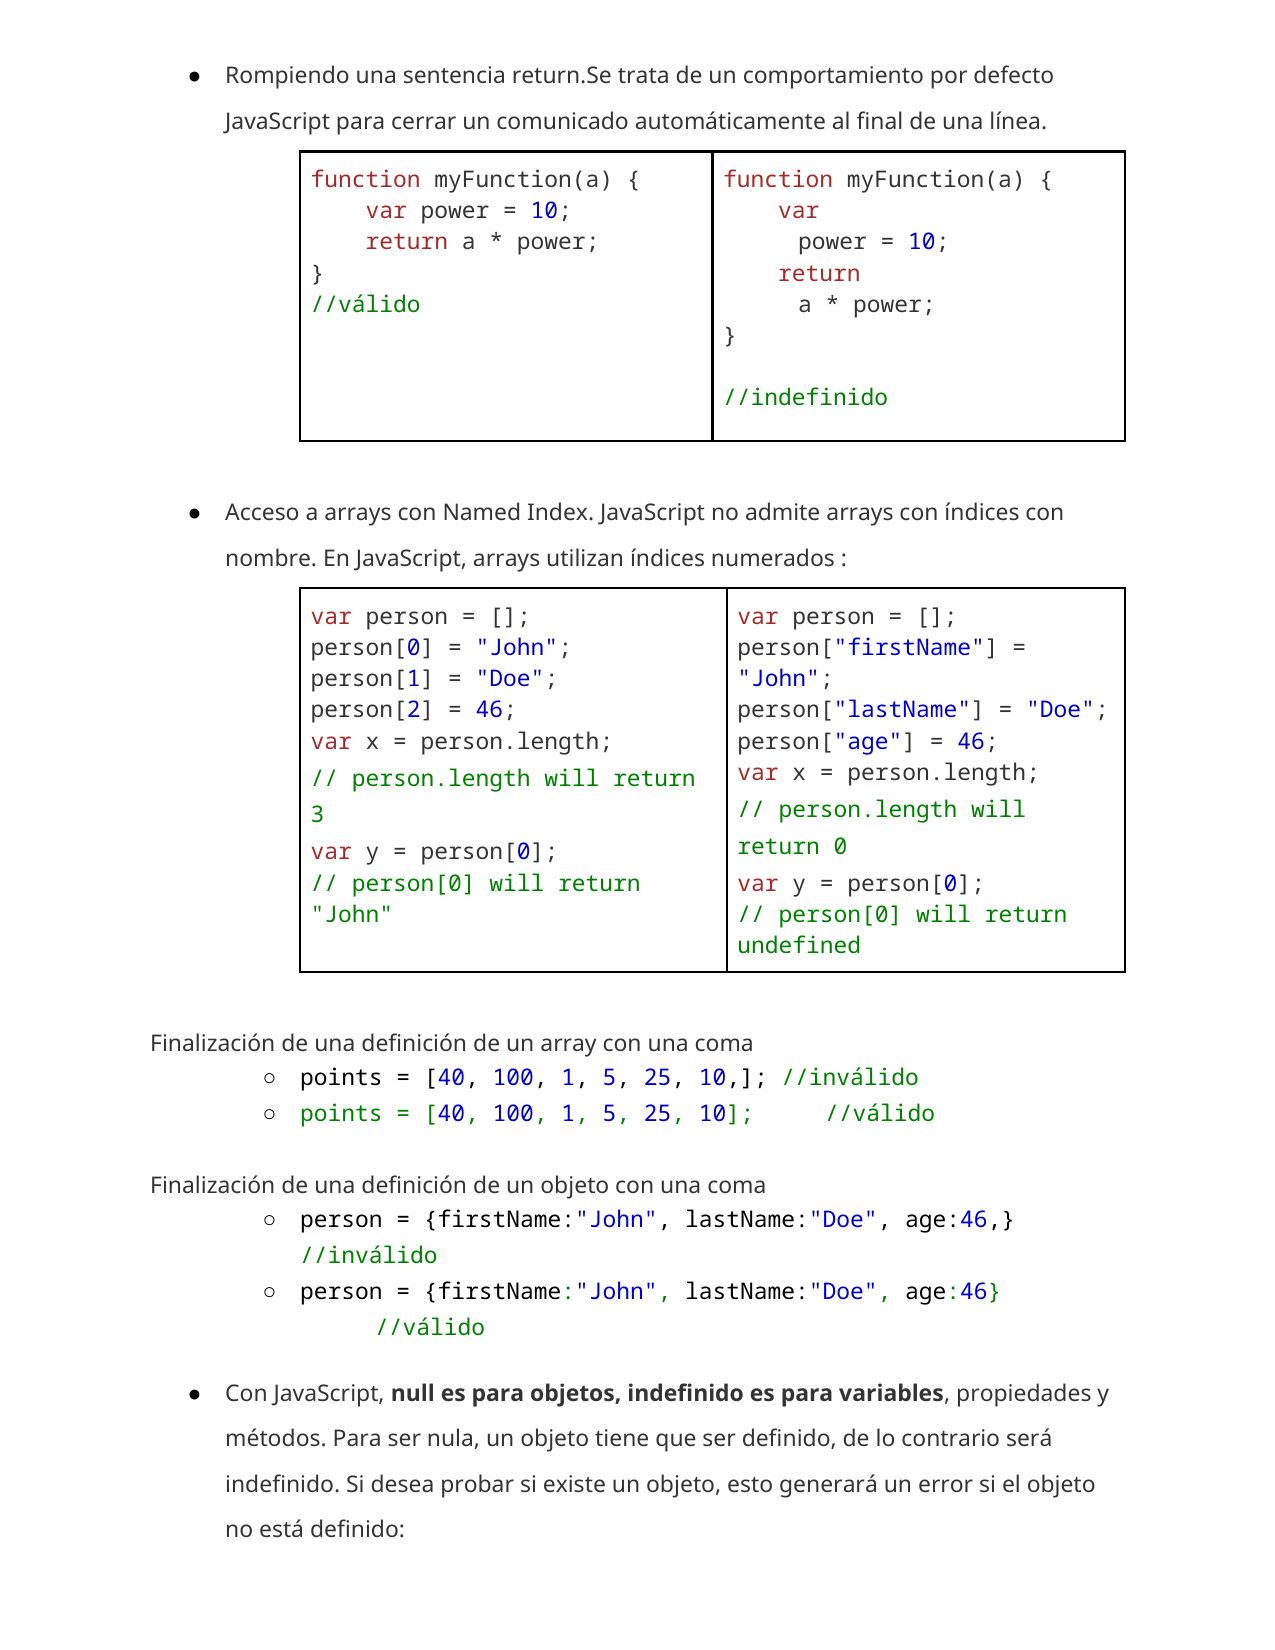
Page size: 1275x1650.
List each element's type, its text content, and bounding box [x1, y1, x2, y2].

table_header function myFunction(a) { var power = 10; return a * power; } //indefinido [714, 153, 1124, 440]
list Acceso a arrays con Named Index. JavaScript no admite arrays con índices con nombre. En JavaScript, arrays utilizan índices numerados : [187, 496, 1125, 573]
list person = {firstName:"John", lastName:"Doe", age:46} //válido [262, 1275, 1125, 1342]
subtitle Finalización de una definición de un objeto con una coma [150, 1169, 1125, 1200]
list points = [40, 100, 1, 5, 25, 10,]; //inválido [262, 1061, 1125, 1092]
table_header var person = []; person[0] = "John"; person[1] = "Doe"; person[2] = 46; var x = person.length; // person.length will return 3 var y = person[0]; // person[0] will return "John" [301, 589, 726, 971]
table_header var person = []; person["firstName"] = "John"; person["lastName"] = "Doe"; person["age"] = 46; var x = person.length; // person.length will return 0 var y = person[0]; // person[0] will return undefined [728, 589, 1124, 971]
table_header function myFunction(a) { var power = 10; return a * power; } //válido [301, 153, 711, 440]
list Rompiendo una sentencia return.Se trata de un comportamiento por defecto JavaScript para cerrar un comunicado automáticamente al final de una línea. [187, 59, 1125, 136]
list person = {firstName:"John", lastName:"Doe", age:46,} //inválido [262, 1203, 1125, 1271]
list Con JavaScript, null es para objetos, indefinido es para variables, propiedades y métodos. Para ser nula, un objeto tiene que ser definido, de lo contrario será indefinido. Si desea probar si existe un objeto, esto generará un error si el objeto no está definido: [187, 1376, 1125, 1544]
list points = [40, 100, 1, 5, 25, 10]; //válido [262, 1097, 1125, 1128]
subtitle Finalización de una definición de un array con una coma [150, 1027, 1125, 1058]
